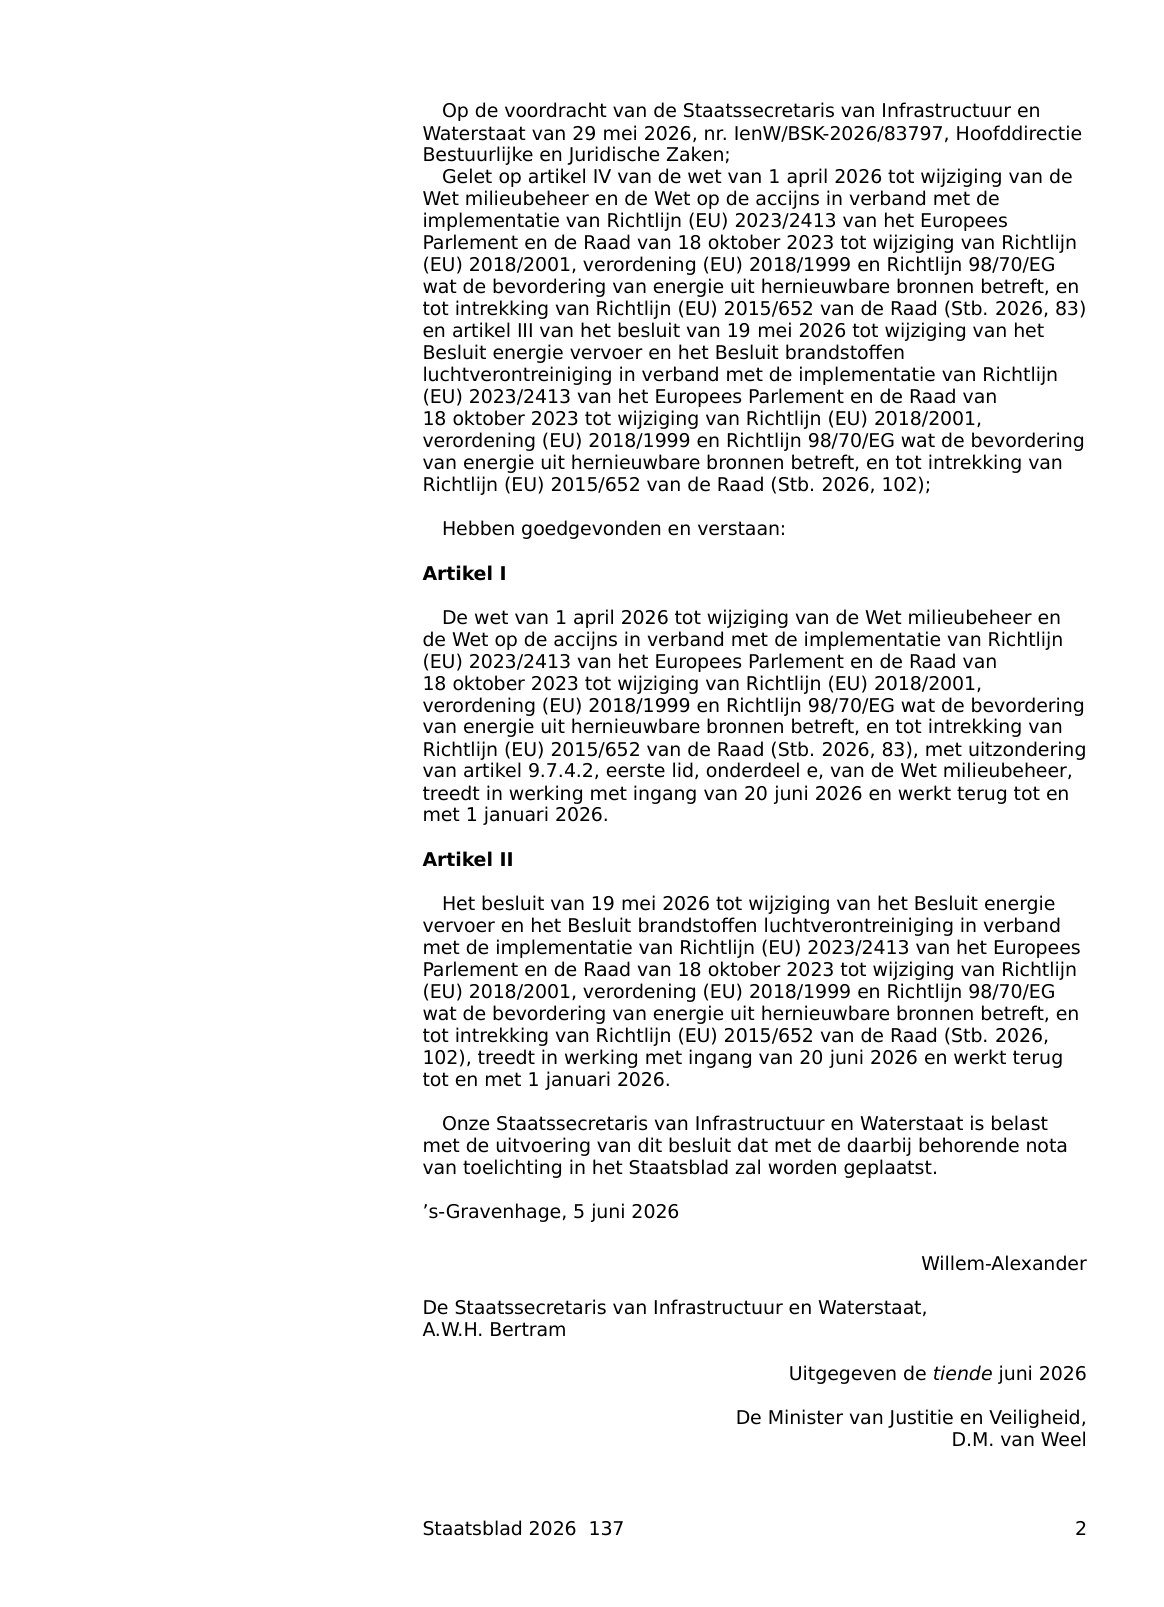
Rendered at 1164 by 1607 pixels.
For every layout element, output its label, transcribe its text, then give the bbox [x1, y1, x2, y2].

subtitle Artikel I [422, 562, 1087, 584]
text ’s-Gravenhage, 5 juni 2026 [422, 1201, 1087, 1223]
subtitle Artikel II [422, 848, 1087, 871]
text De Staatssecretaris van Infrastructuur en Waterstaat, A.W.H. Bertram [422, 1297, 1087, 1341]
text Uitgegeven de tiende juni 2026 [422, 1363, 1087, 1385]
text De Minister van Justitie en Veiligheid, D.M. van Weel [422, 1407, 1087, 1451]
text Gelet op artikel IV van de wet van 1 april 2026 tot wijziging van de Wet milieubeheer en de Wet op de accijns in verband met de implementatie van Richtlijn (EU) 2023/2413 van het Europees Parlement en de Raad van 18 oktober 2023 tot wijziging van Richtlijn (EU) 2018/2001, verordening (EU) 2018/1999 en Richtlijn 98/70/EG wat de bevordering van energie uit hernieuwbare bronnen betreft, en tot intrekking van Richtlijn (EU) 2015/652 van de Raad (Stb. 2026, 83) en artikel III van het besluit van 19 mei 2026 tot wijziging van het Besluit energie vervoer en het Besluit brandstoffen luchtverontreiniging in verband met de implementatie van Richtlijn (EU) 2023/2413 van het Europees Parlement en de Raad van 18 oktober 2023 tot wijziging van Richtlijn (EU) 2018/2001, verordening (EU) 2018/1999 en Richtlijn 98/70/EG wat de bevordering van energie uit hernieuwbare bronnen betreft, en tot intrekking van Richtlijn (EU) 2015/652 van de Raad (Stb. 2026, 102); [422, 166, 1087, 496]
text Hebben goedgevonden en verstaan: [422, 518, 1087, 540]
text Op de voordracht van de Staatssecretaris van Infrastructuur en Waterstaat van 29 mei 2026, nr. IenW/BSK-2026/83797, Hoofddirectie Bestuurlijke en Juridische Zaken; [422, 100, 1087, 166]
text Onze Staatssecretaris van Infrastructuur en Waterstaat is belast met de uitvoering van dit besluit dat met de daarbij behorende nota van toelichting in het Staatsblad zal worden geplaatst. [422, 1113, 1087, 1179]
text De wet van 1 april 2026 tot wijziging van de Wet milieubeheer en de Wet op de accijns in verband met de implementatie van Richtlijn (EU) 2023/2413 van het Europees Parlement en de Raad van 18 oktober 2023 tot wijziging van Richtlijn (EU) 2018/2001, verordening (EU) 2018/1999 en Richtlijn 98/70/EG wat de bevordering van energie uit hernieuwbare bronnen betreft, en tot intrekking van Richtlijn (EU) 2015/652 van de Raad (Stb. 2026, 83), met uitzondering van artikel 9.7.4.2, eerste lid, onderdeel e, van de Wet milieubeheer, treedt in werking met ingang van 20 juni 2026 en werkt terug tot en met 1 januari 2026. [422, 607, 1087, 826]
text Het besluit van 19 mei 2026 tot wijziging van het Besluit energie vervoer en het Besluit brandstoffen luchtverontreiniging in verband met de implementatie van Richtlijn (EU) 2023/2413 van het Europees Parlement en de Raad van 18 oktober 2023 tot wijziging van Richtlijn (EU) 2018/2001, verordening (EU) 2018/1999 en Richtlijn 98/70/EG wat de bevordering van energie uit hernieuwbare bronnen betreft, en tot intrekking van Richtlijn (EU) 2015/652 van de Raad (Stb. 2026, 102), treedt in werking met ingang van 20 juni 2026 en werkt terug tot en met 1 januari 2026. [422, 893, 1087, 1091]
text Willem-Alexander [422, 1253, 1087, 1275]
